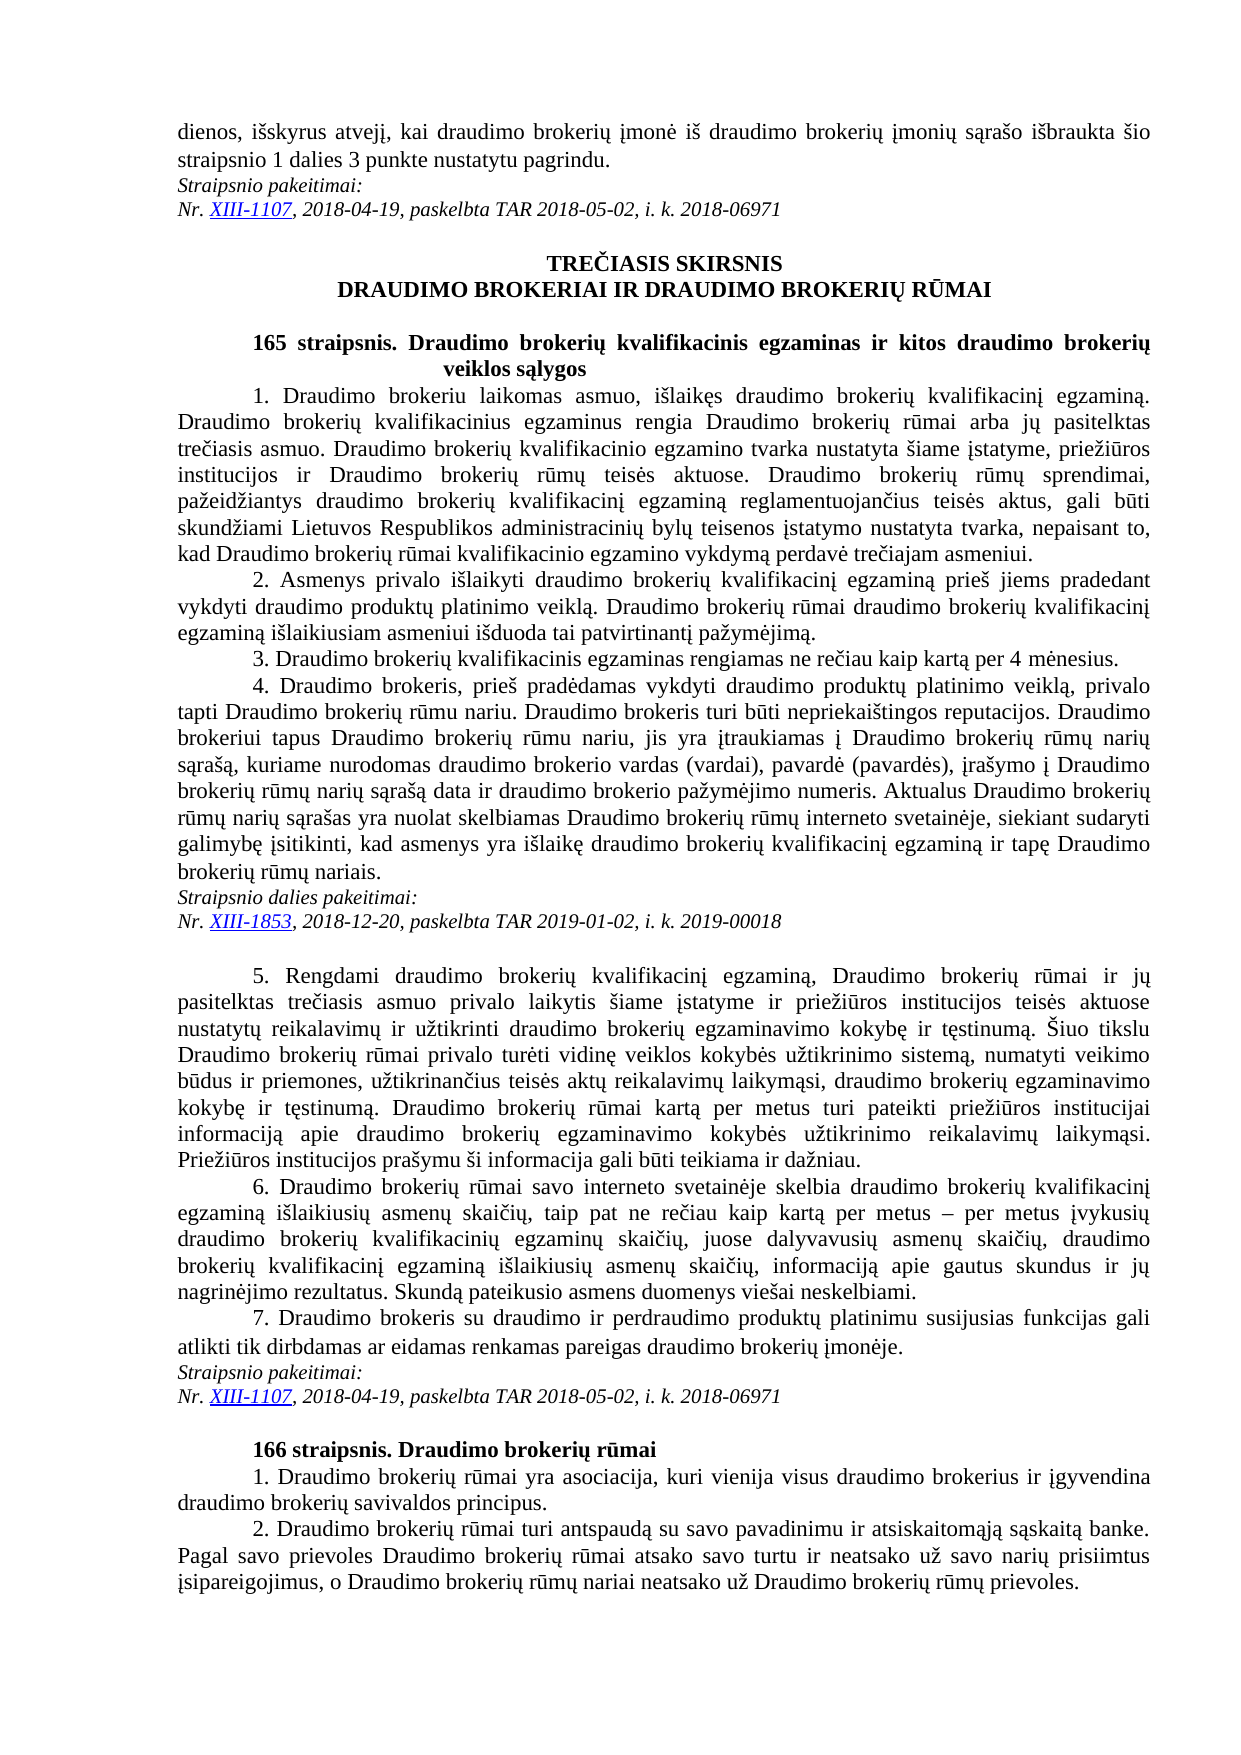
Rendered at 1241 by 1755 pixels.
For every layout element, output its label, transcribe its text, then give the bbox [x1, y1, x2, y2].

text 4. Draudimo brokeris, prieš pradėdamas vykdyti draudimo produktų platinimo veiklą, privalo tapti Draudimo brokerių rūmu nariu. Draudimo brokeris turi būti nepriekaištingos reputacijos. Draudimo brokeriui tapus Draudimo brokerių rūmu nariu, jis yra įtraukiamas į Draudimo brokerių rūmų narių sąrašą, kuriame nurodomas draudimo brokerio vardas (vardai), pavardė (pavardės), įrašymo į Draudimo brokerių rūmų narių sąrašą data ir draudimo brokerio pažymėjimo numeris. Aktualus Draudimo brokerių rūmų narių sąrašas yra nuolat skelbiamas Draudimo brokerių rūmų interneto svetainėje, siekiant sudaryti galimybę įsitikinti, kad asmenys yra išlaikę draudimo brokerių kvalifikacinį egzaminą ir tapę Draudimo brokerių rūmų nariais. [177, 672, 1152, 885]
text 3. Draudimo brokerių kvalifikacinis egzaminas rengiamas ne rečiau kaip kartą per 4 mėnesius. [177, 645, 1152, 672]
subtitle 165 straipsnis. Draudimo brokerių kvalifikacinis egzaminas ir kitos draudimo brokerių veiklos sąlygos [252, 329, 1152, 382]
text DRAUDIMO BROKERIAI IR DRAUDIMO BROKERIŲ RŪMAI [177, 276, 1152, 303]
text 1. Draudimo brokerių rūmai yra asociacija, kuri vienija visus draudimo brokerius ir įgyvendina draudimo brokerių savivaldos principus. [177, 1463, 1152, 1516]
text Straipsnio pakeitimai: [177, 1359, 1152, 1384]
text 1. Draudimo brokeriu laikomas asmuo, išlaikęs draudimo brokerių kvalifikacinį egzaminą. Draudimo brokerių kvalifikacinius egzaminus rengia Draudimo brokerių rūmai arba jų pasitelktas trečiasis asmuo. Draudimo brokerių kvalifikacinio egzamino tvarka nustatyta šiame įstatyme, priežiūros institucijos ir Draudimo brokerių rūmų teisės aktuose. Draudimo brokerių rūmų sprendimai, pažeidžiantys draudimo brokerių kvalifikacinį egzaminą reglamentuojančius teisės aktus, gali būti skundžiami Lietuvos Respublikos administracinių bylų teisenos įstatymo nustatyta tvarka, nepaisant to, kad Draudimo brokerių rūmai kvalifikacinio egzamino vykdymą perdavė trečiajam asmeniui. [177, 382, 1152, 566]
text Nr. XIII-1107, 2018-04-19, paskelbta TAR 2018-05-02, i. k. 2018-06971 [177, 197, 1152, 221]
text 166 straipsnis. Draudimo brokerių rūmai [177, 1436, 1152, 1463]
text TREČIASIS SKIRSNIS [177, 250, 1152, 276]
text 7. Draudimo brokeris su draudimo ir perdraudimo produktų platinimu susijusias funkcijas gali atlikti tik dirbdamas ar eidamas renkamas pareigas draudimo brokerių įmonėje. [177, 1304, 1152, 1359]
text Nr. XIII-1853, 2018-12-20, paskelbta TAR 2019-01-02, i. k. 2019-00018 [177, 909, 1152, 933]
text Straipsnio dalies pakeitimai: [177, 885, 1152, 909]
text 2. Asmenys privalo išlaikyti draudimo brokerių kvalifikacinį egzaminą prieš jiems pradedant vykdyti draudimo produktų platinimo veiklą. Draudimo brokerių rūmai draudimo brokerių kvalifikacinį egzaminą išlaikiusiam asmeniui išduoda tai patvirtinantį pažymėjimą. [177, 566, 1152, 645]
text Nr. XIII-1107, 2018-04-19, paskelbta TAR 2018-05-02, i. k. 2018-06971 [177, 1384, 1152, 1408]
text 5. Rengdami draudimo brokerių kvalifikacinį egzaminą, Draudimo brokerių rūmai ir jų pasitelktas trečiasis asmuo privalo laikytis šiame įstatyme ir priežiūros institucijos teisės aktuose nustatytų reikalavimų ir užtikrinti draudimo brokerių egzaminavimo kokybę ir tęstinumą. Šiuo tikslu Draudimo brokerių rūmai privalo turėti vidinę veiklos kokybės užtikrinimo sistemą, numatyti veikimo būdus ir priemones, užtikrinančius teisės aktų reikalavimų laikymąsi, draudimo brokerių egzaminavimo kokybę ir tęstinumą. Draudimo brokerių rūmai kartą per metus turi pateikti priežiūros institucijai informaciją apie draudimo brokerių egzaminavimo kokybės užtikrinimo reikalavimų laikymąsi. Priežiūros institucijos prašymu ši informacija gali būti teikiama ir dažniau. [177, 962, 1152, 1173]
text 6. Draudimo brokerių rūmai savo interneto svetainėje skelbia draudimo brokerių kvalifikacinį egzaminą išlaikiusių asmenų skaičių, taip pat ne rečiau kaip kartą per metus – per metus įvykusių draudimo brokerių kvalifikacinių egzaminų skaičių, juose dalyvavusių asmenų skaičių, draudimo brokerių kvalifikacinį egzaminą išlaikiusių asmenų skaičių, informaciją apie gautus skundus ir jų nagrinėjimo rezultatus. Skundą pateikusio asmens duomenys viešai neskelbiami. [177, 1173, 1152, 1304]
text 2. Draudimo brokerių rūmai turi antspaudą su savo pavadinimu ir atsiskaitomąją sąskaitą banke. Pagal savo prievoles Draudimo brokerių rūmai atsako savo turtu ir neatsako už savo narių prisiimtus įsipareigojimus, o Draudimo brokerių rūmų nariai neatsako už Draudimo brokerių rūmų prievoles. [177, 1516, 1152, 1594]
text Straipsnio pakeitimai: [177, 173, 1152, 197]
text dienos, išskyrus atvejį, kai draudimo brokerių įmonė iš draudimo brokerių įmonių sąrašo išbraukta šio straipsnio 1 dalies 3 punkte nustatytu pagrindu. [177, 118, 1152, 173]
